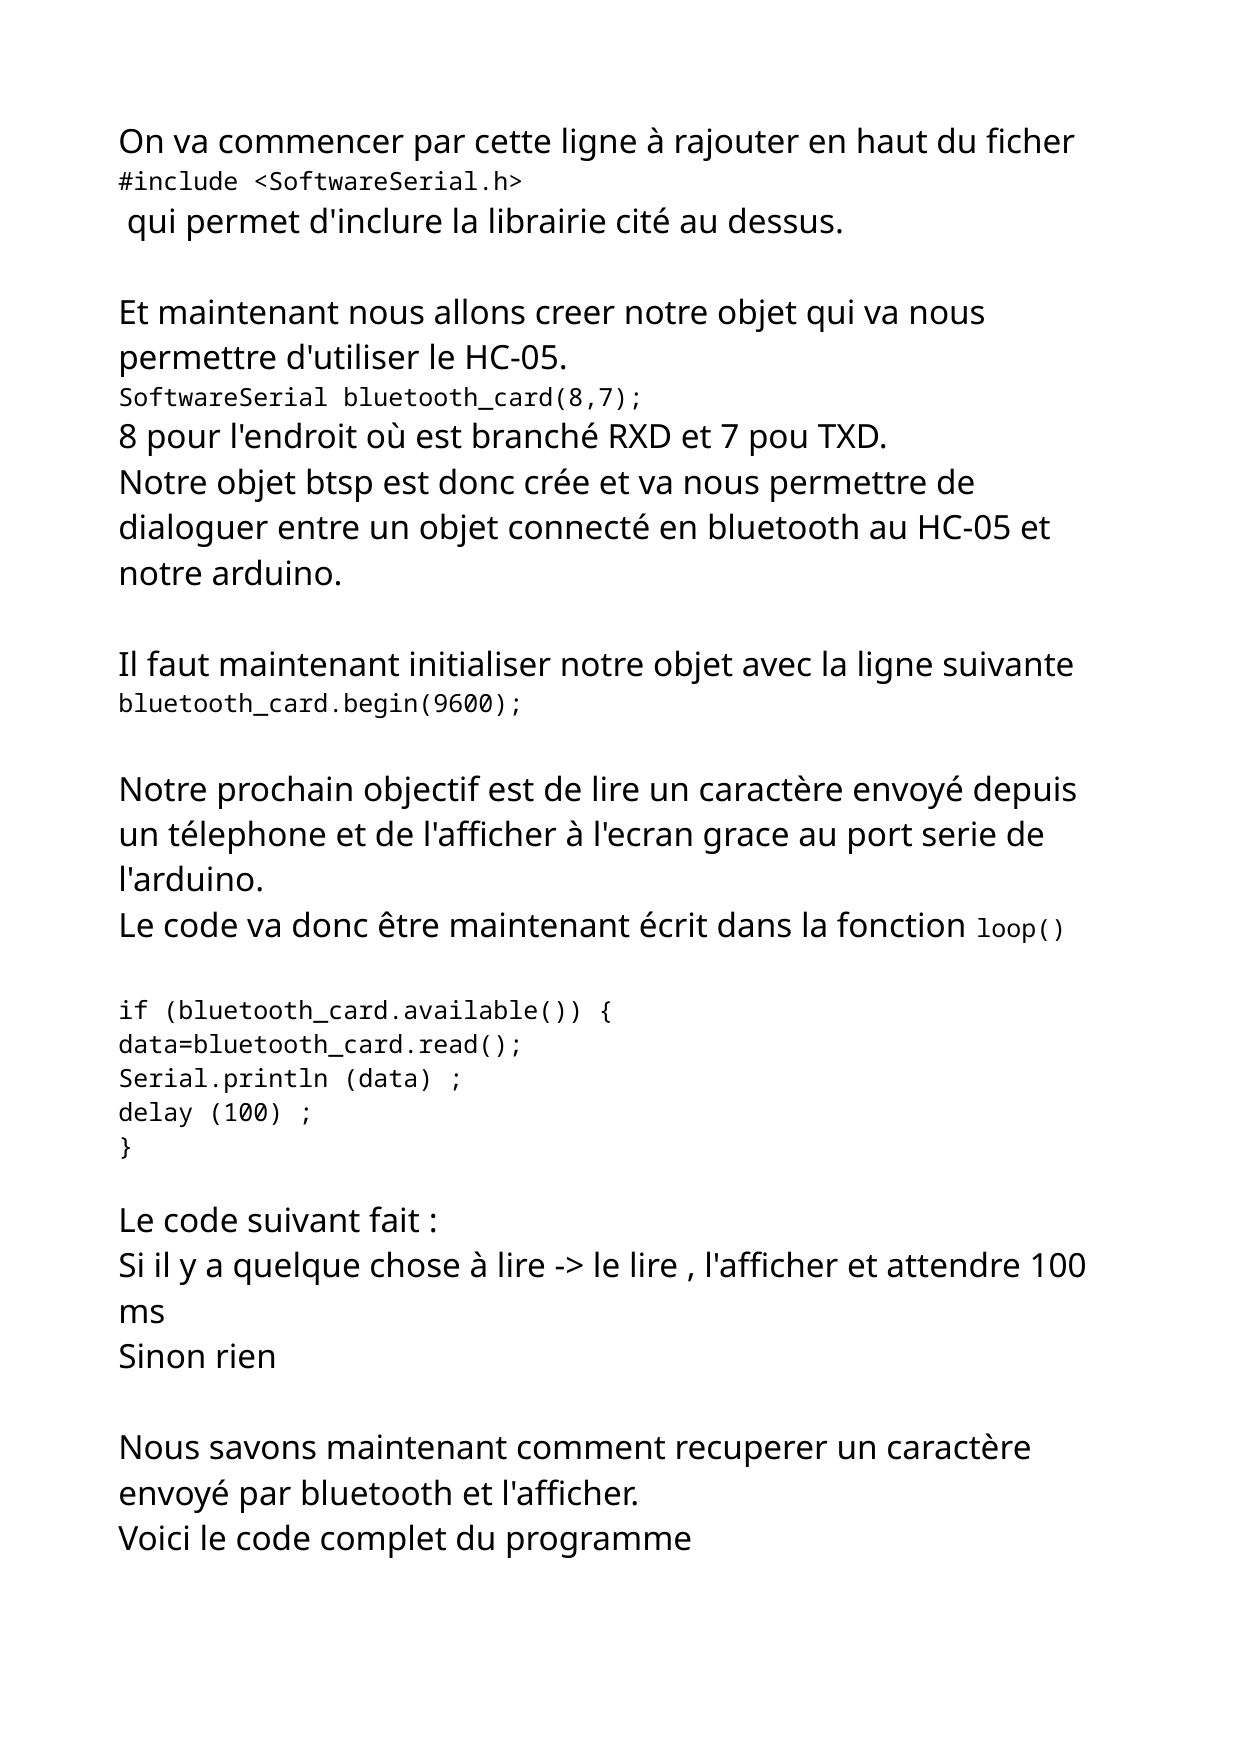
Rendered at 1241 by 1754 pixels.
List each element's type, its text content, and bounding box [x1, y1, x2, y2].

text if (bluetooth_card.available()) { data=bluetooth_card.read(); [118, 992, 1122, 1061]
text Voici le code complet du programme [118, 1515, 1122, 1560]
text #include <SoftwareSerial.h> [118, 163, 1122, 198]
text Le code suivant fait : [118, 1197, 1122, 1242]
text SoftwareSerial bluetooth_card(8,7); 8 pour l'endroit où est branché RXD et 7 pou TXD. Notre objet btsp est donc crée et va nous permettre de dialoguer entre un objet connecté en bluetooth au HC-05 et notre arduino. [118, 379, 1122, 640]
text Serial.println (data) ; [118, 1061, 1122, 1094]
text delay (100) ; [118, 1094, 1122, 1129]
text Nous savons maintenant comment recuperer un caractère envoyé par bluetooth et l'afficher. [118, 1424, 1122, 1515]
text Il faut maintenant initialiser notre objet avec la ligne suivante [118, 640, 1122, 686]
text On va commencer par cette ligne à rajouter en haut du ficher [118, 118, 1122, 163]
text bluetooth_card.begin(9600); [118, 686, 1122, 720]
text } [118, 1129, 1122, 1197]
text Notre prochain objectif est de lire un caractère envoyé depuis un télephone et de l'afficher à l'ecran grace au port serie de l'arduino. Le code va donc être maintenant écrit dans la fonction loop() [118, 765, 1122, 992]
text Et maintenant nous allons creer notre objet qui va nous permettre d'utiliser le HC-05. [118, 288, 1122, 379]
text qui permet d'inclure la librairie cité au dessus. [118, 198, 1122, 243]
text Si il y a quelque chose à lire -> le lire , l'afficher et attendre 100 ms Sinon rien [118, 1242, 1122, 1378]
